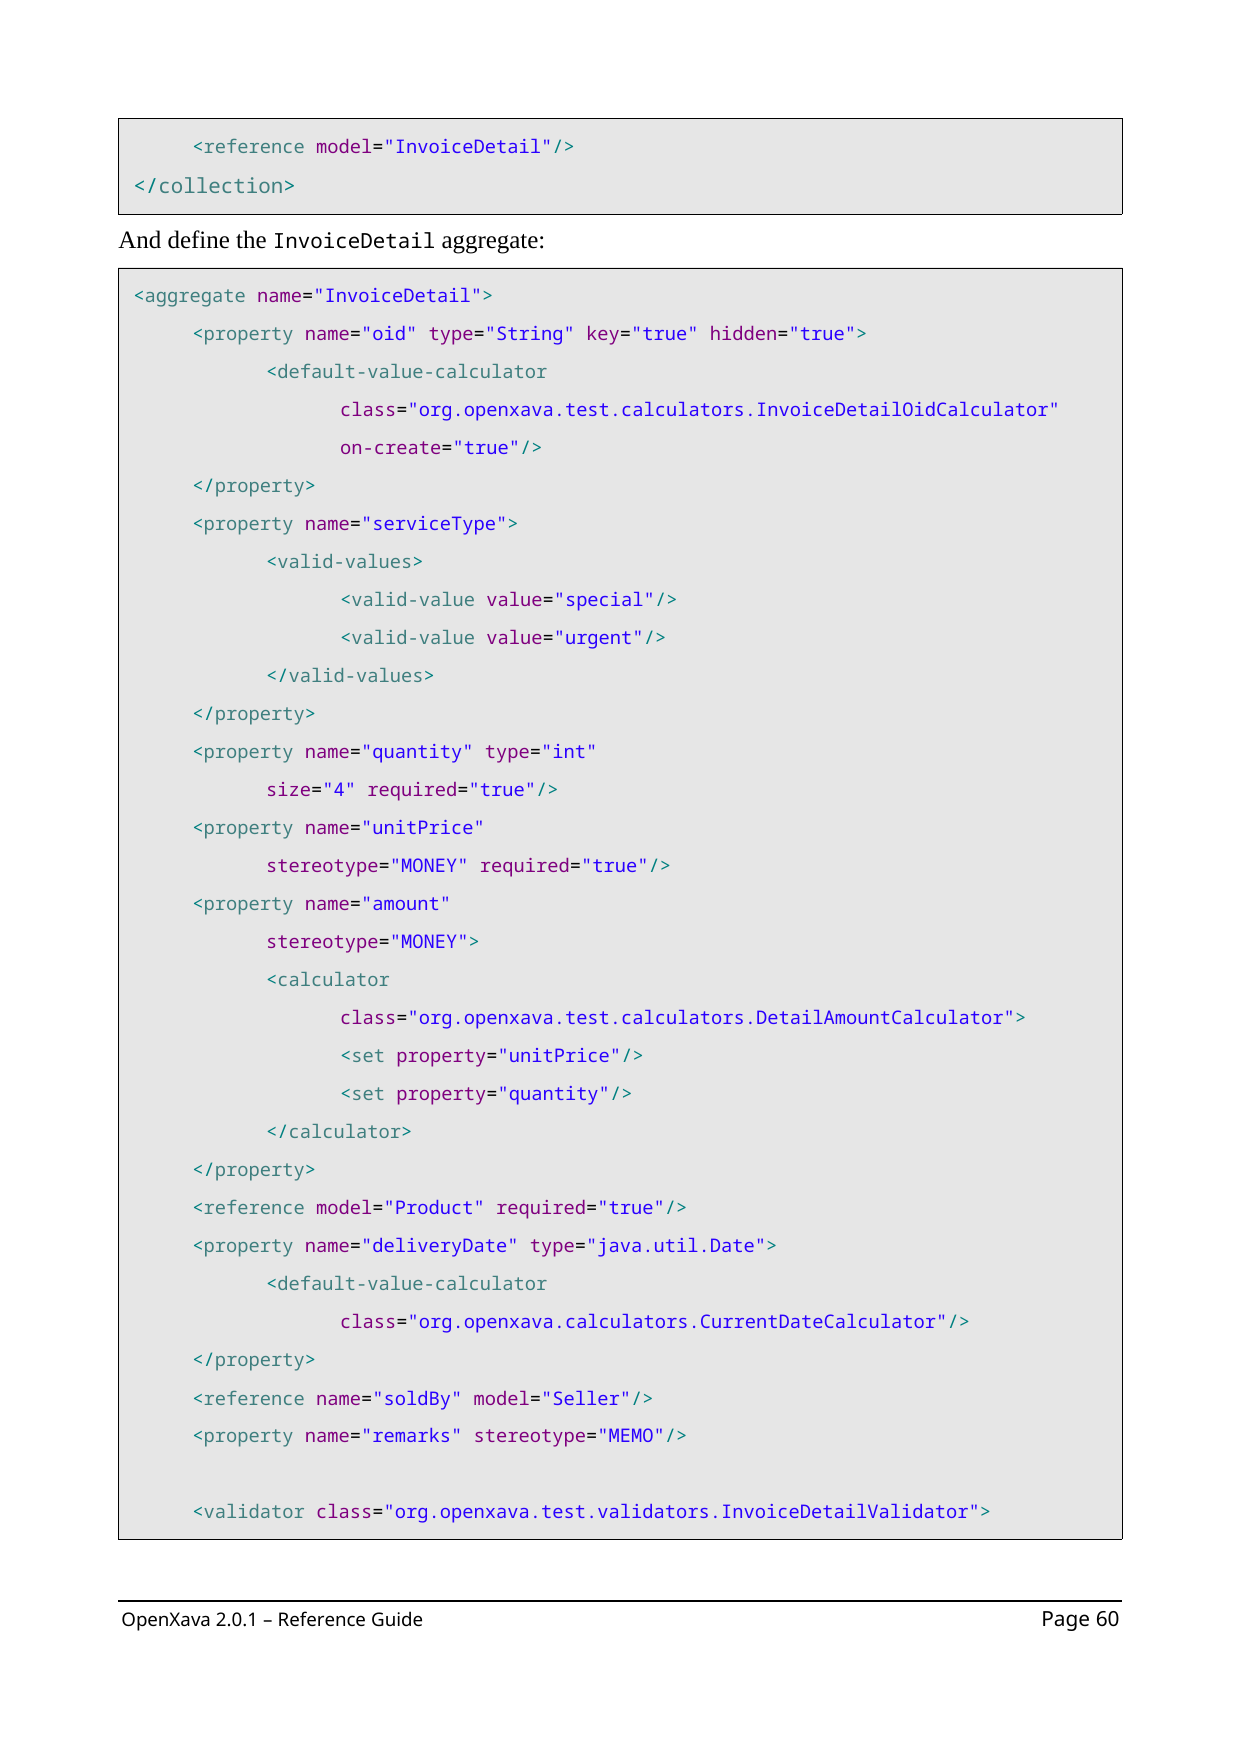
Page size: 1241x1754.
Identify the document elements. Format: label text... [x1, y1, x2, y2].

text <property name="serviceType"> [119, 496, 1122, 533]
text <property name="unitPrice" [119, 800, 1122, 838]
text class="org.openxava.test.calculators.InvoiceDetailOidCalculator" [119, 381, 1122, 419]
text <default-value-calculator [119, 343, 1122, 381]
text stereotype="MONEY" required="true"/> [119, 838, 1122, 876]
text class="org.openxava.test.calculators.DetailAmountCalculator"> [119, 990, 1122, 1028]
text <property name="remarks" stereotype="MEMO"/> [119, 1408, 1122, 1446]
text <default-value-calculator [119, 1256, 1122, 1294]
text </property> [119, 1142, 1122, 1180]
text size="4" required="true"/> [119, 762, 1122, 800]
text stereotype="MONEY"> [119, 914, 1122, 952]
text <reference model="InvoiceDetail"/> [119, 119, 1122, 156]
text </valid-values> [119, 648, 1122, 686]
text <property name="quantity" type="int" [119, 724, 1122, 762]
text <valid-values> [119, 533, 1122, 572]
text <property name="amount" [119, 876, 1122, 914]
text <property name="deliveryDate" type="java.util.Date"> [119, 1218, 1122, 1256]
text <aggregate name="InvoiceDetail"> [119, 269, 1122, 305]
text <validator class="org.openxava.test.validators.InvoiceDetailValidator"> [119, 1484, 1122, 1539]
text <set property="quantity"/> [119, 1066, 1122, 1104]
text <reference model="Product" required="true"/> [119, 1180, 1122, 1218]
text </property> [119, 1332, 1122, 1370]
text </collection> [119, 156, 1122, 214]
text <valid-value value="urgent"/> [119, 609, 1122, 648]
text <calculator [119, 952, 1122, 990]
text <property name="oid" type="String" key="true" hidden="true"> [119, 305, 1122, 343]
text <valid-value value="special"/> [119, 572, 1122, 609]
text And define the InvoiceDetail aggregate: [118, 227, 1122, 255]
text </property> [119, 686, 1122, 724]
text <reference name="soldBy" model="Seller"/> [119, 1370, 1122, 1408]
text </property> [119, 457, 1122, 496]
text class="org.openxava.calculators.CurrentDateCalculator"/> [119, 1294, 1122, 1332]
text <set property="unitPrice"/> [119, 1028, 1122, 1066]
text on-create="true"/> [119, 419, 1122, 457]
text </calculator> [119, 1104, 1122, 1142]
